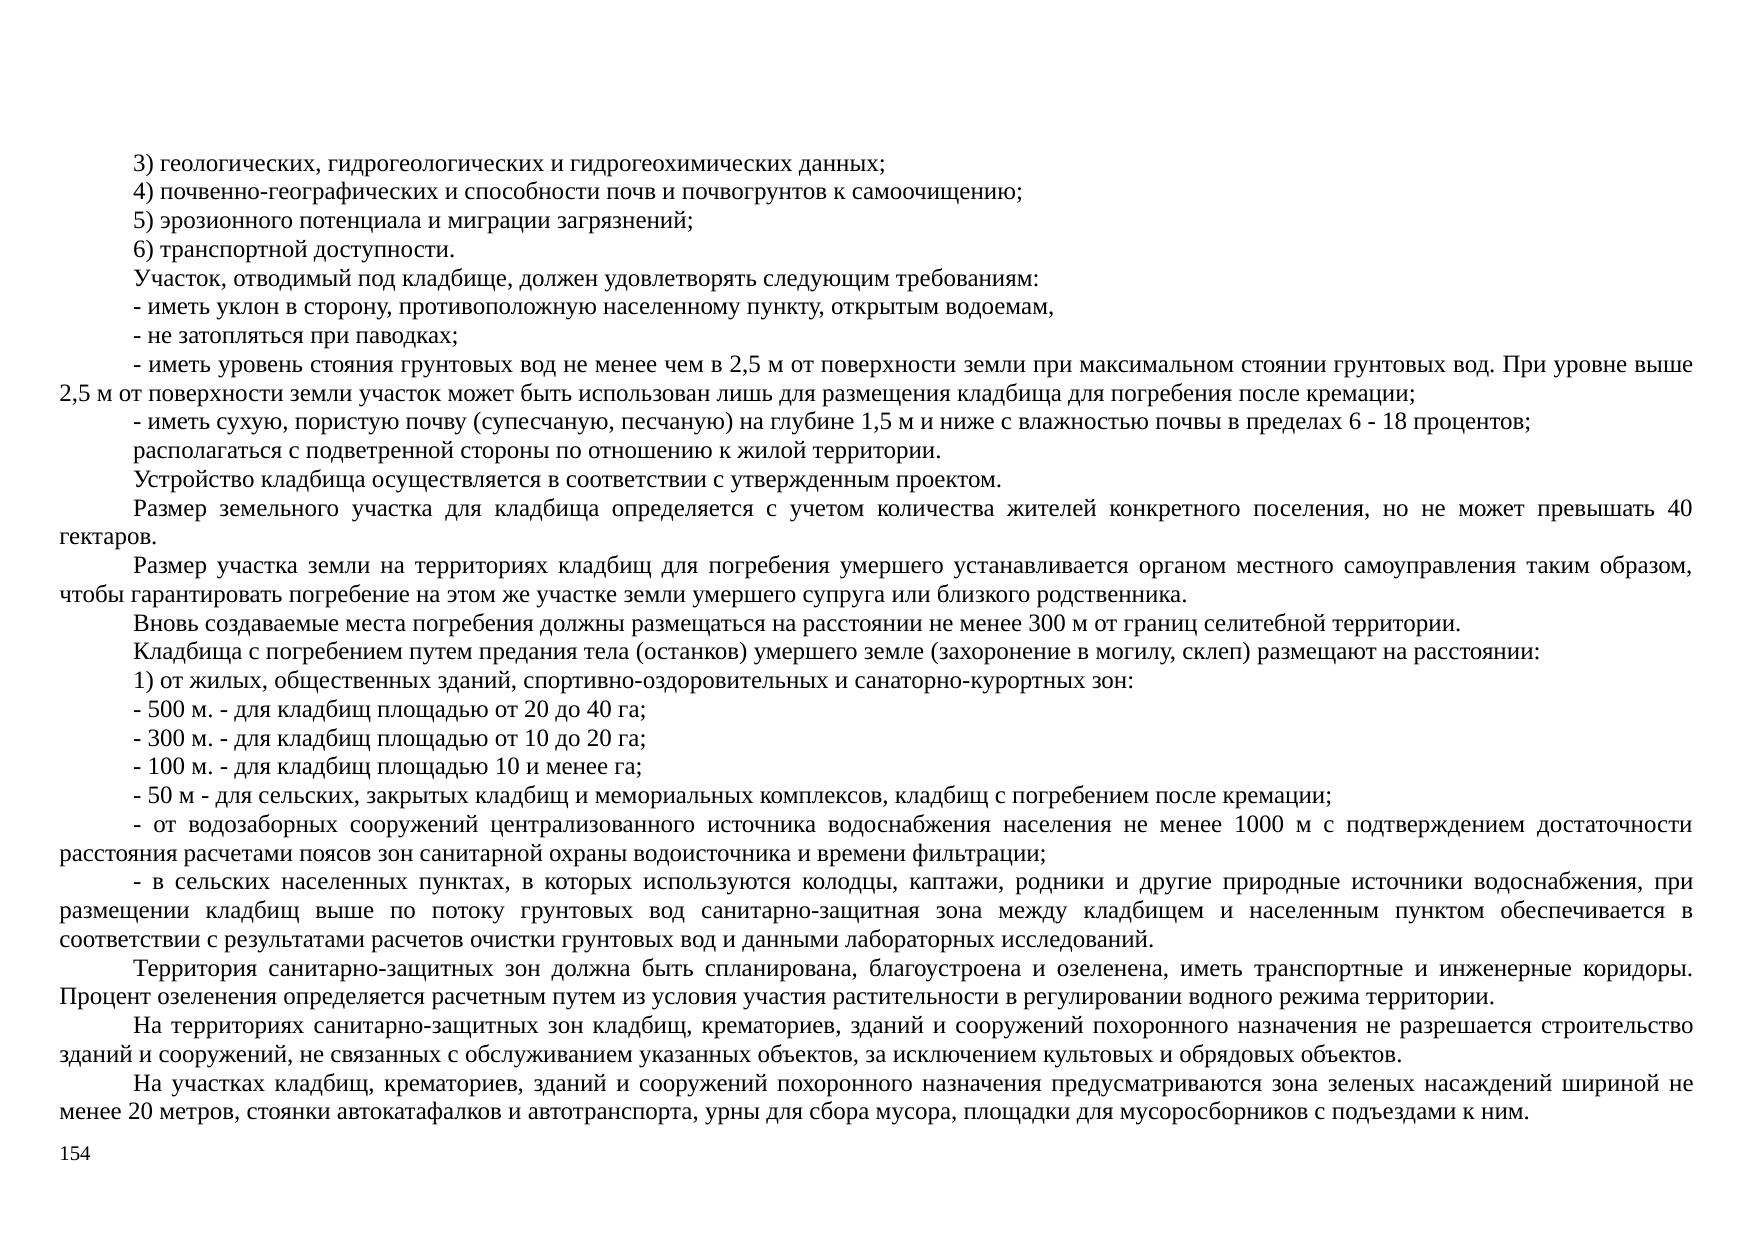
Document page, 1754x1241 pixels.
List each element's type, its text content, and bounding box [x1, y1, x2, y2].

text - не затопляться при паводках; [59, 320, 1695, 349]
text - иметь уровень стояния грунтовых вод не менее чем в 2,5 м от поверхности земли при максимальном стоянии грунтовых вод. При уровне выше 2,5 м от поверхности земли участок может быть использован лишь для размещения кладбища для погребения после кремации; [59, 349, 1695, 406]
text Вновь создаваемые места погребения должны размещаться на расстоянии не менее 300 м от границ селитебной территории. [59, 608, 1695, 636]
text На участках кладбищ, крематориев, зданий и сооружений похоронного назначения предусматриваются зона зеленых насаждений шириной не менее 20 метров, стоянки автокатафалков и автотранспорта, урны для сбора мусора, площадки для мусоросборников с подъездами к ним. [59, 1068, 1695, 1125]
text - 500 м. - для кладбищ площадью от 20 до 40 га; [59, 694, 1695, 723]
text Размер участка земли на территориях кладбищ для погребения умершего устанавливается органом местного самоуправления таким образом, чтобы гарантировать погребение на этом же участке земли умершего супруга или близкого родственника. [59, 550, 1695, 608]
text Устройство кладбища осуществляется в соответствии с утвержденным проектом. [59, 464, 1695, 493]
text располагаться с подветренной стороны по отношению к жилой территории. [59, 435, 1695, 464]
text 3) геологических, гидрогеологических и гидрогеохимических данных; [59, 148, 1695, 176]
text 5) эрозионного потенциала и миграции загрязнений; [59, 205, 1695, 234]
text - 100 м. - для кладбищ площадью 10 и менее га; [59, 751, 1695, 780]
text - иметь уклон в сторону, противоположную населенному пункту, открытым водоемам, [59, 291, 1695, 320]
text - от водозаборных сооружений централизованного источника водоснабжения населения не менее 1000 м с подтверждением достаточности расстояния расчетами поясов зон санитарной охраны водоисточника и времени фильтрации; [59, 809, 1695, 866]
text - иметь сухую, пористую почву (супесчаную, песчаную) на глубине 1,5 м и ниже с влажностью почвы в пределах 6 - 18 процентов; [59, 406, 1695, 435]
text Кладбища с погребением путем предания тела (останков) умершего земле (захоронение в могилу, склеп) размещают на расстоянии: [59, 636, 1695, 665]
text Размер земельного участка для кладбища определяется с учетом количества жителей конкретного поселения, но не может превышать 40 гектаров. [59, 493, 1695, 550]
text 4) почвенно-географических и способности почв и почвогрунтов к самоочищению; [59, 176, 1695, 205]
text 1) от жилых, общественных зданий, спортивно-оздоровительных и санаторно-курортных зон: [59, 665, 1695, 694]
text 6) транспортной доступности. [59, 234, 1695, 263]
text - 300 м. - для кладбищ площадью от 10 до 20 га; [59, 723, 1695, 751]
text Территория санитарно-защитных зон должна быть спланирована, благоустроена и озеленена, иметь транспортные и инженерные коридоры. Процент озеленения определяется расчетным путем из условия участия растительности в регулировании водного режима территории. [59, 953, 1695, 1010]
text - 50 м - для сельских, закрытых кладбищ и мемориальных комплексов, кладбищ с погребением после кремации; [59, 780, 1695, 809]
text - в сельских населенных пунктах, в которых используются колодцы, каптажи, родники и другие природные источники водоснабжения, при размещении кладбищ выше по потоку грунтовых вод санитарно-защитная зона между кладбищем и населенным пунктом обеспечивается в соответствии с результатами расчетов очистки грунтовых вод и данными лабораторных исследований. [59, 866, 1695, 953]
text Участок, отводимый под кладбище, должен удовлетворять следующим требованиям: [59, 263, 1695, 291]
text На территориях санитарно-защитных зон кладбищ, крематориев, зданий и сооружений похоронного назначения не разрешается строительство зданий и сооружений, не связанных с обслуживанием указанных объектов, за исключением культовых и обрядовых объектов. [59, 1010, 1695, 1068]
